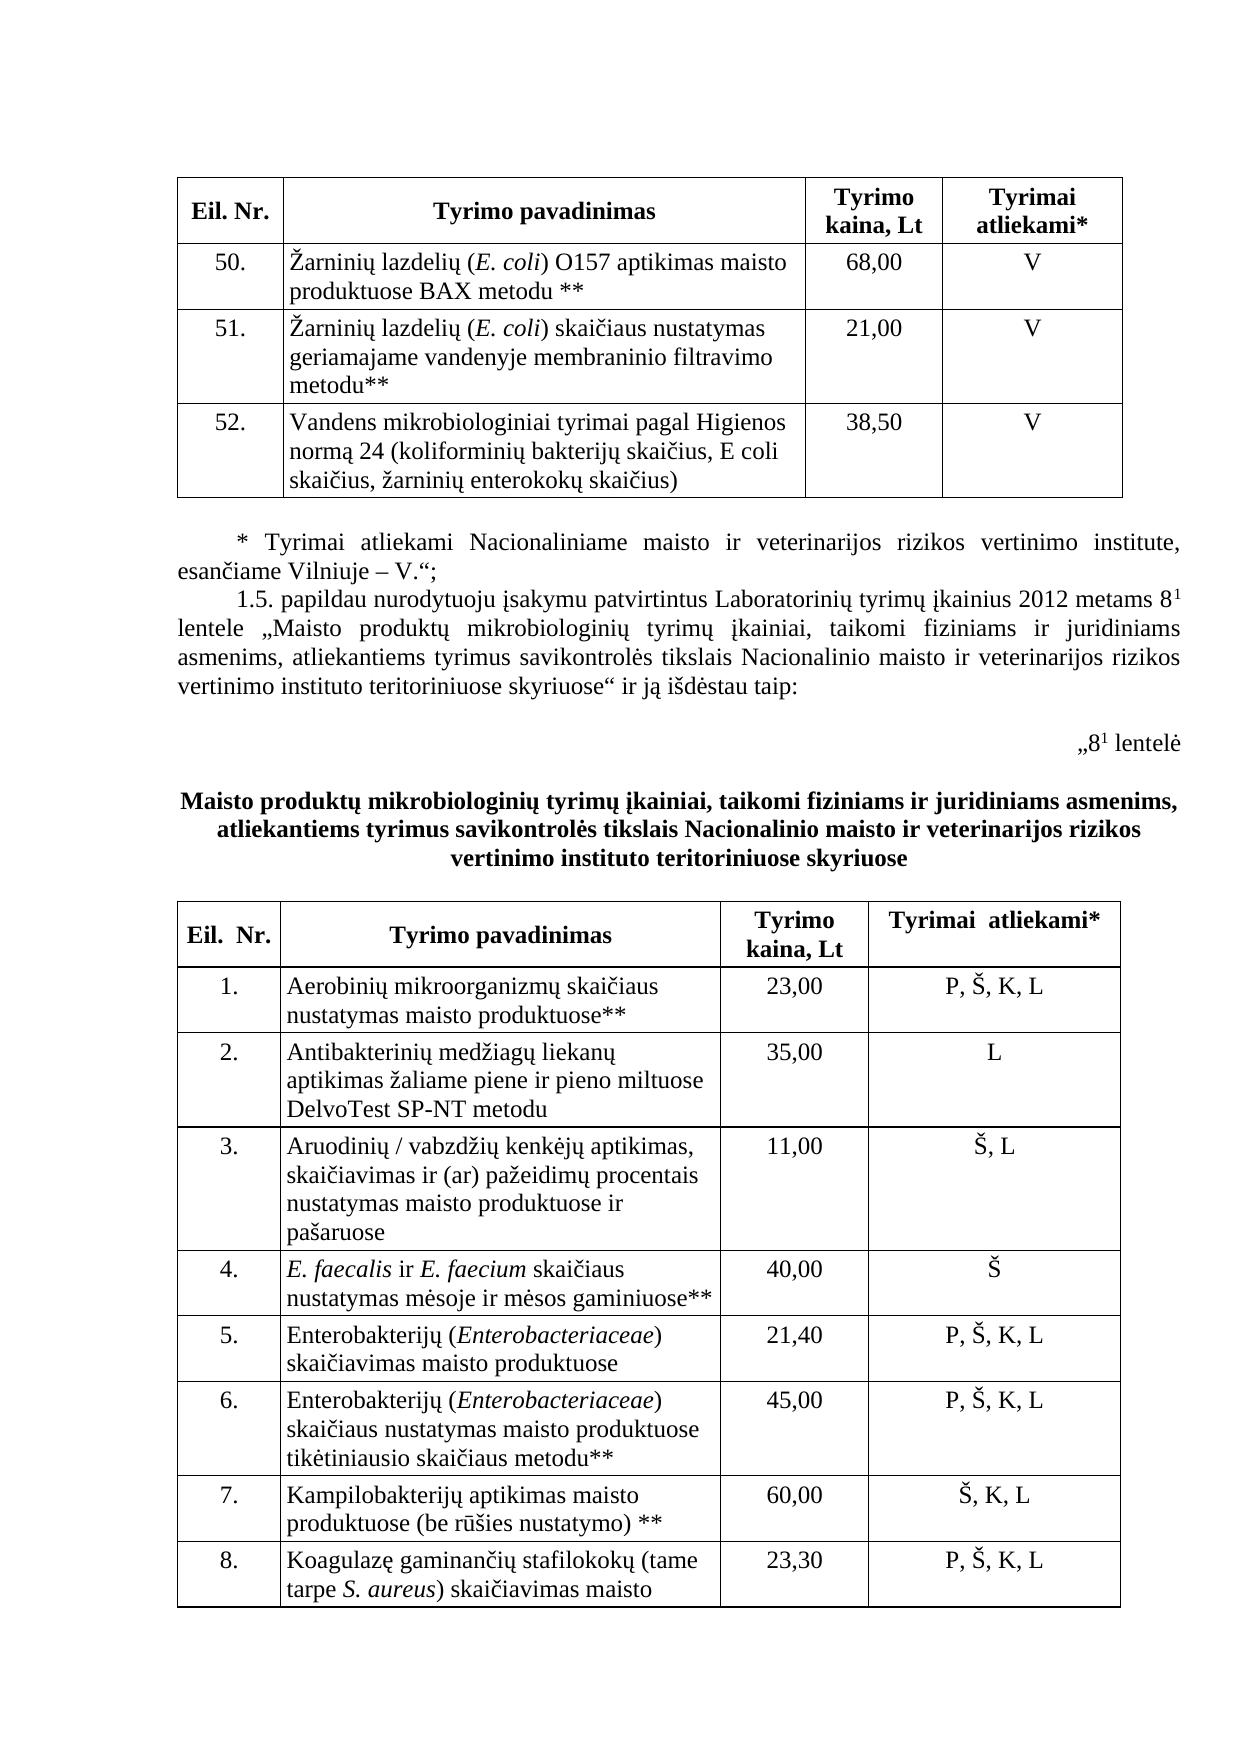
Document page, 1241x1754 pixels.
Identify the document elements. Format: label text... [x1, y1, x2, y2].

table_cell 21,00 [806, 310, 942, 403]
text „81 lentelė [177, 728, 1181, 757]
table_cell Koagulazę gaminančių stafilokokų (tame tarpe S. aureus) skaičiavimas maisto [281, 1542, 720, 1606]
table_cell 23,30 [721, 1542, 868, 1606]
table_cell 6. [178, 1382, 280, 1475]
text Maisto produktų mikrobiologinių tyrimų įkainiai, taikomi fiziniams ir juridiniams asmenims, atliekantiems tyrimus savikontrolės tikslais Nacionalinio maisto ir veterinarijos rizikos vertinimo instituto teritoriniuose skyriuose [177, 786, 1181, 872]
table_cell Žarninių lazdelių (E. coli) O157 aptikimas maisto produktuose BAX metodu ** [284, 244, 805, 308]
table_cell 35,00 [721, 1033, 868, 1126]
table_cell Š, K, L [869, 1476, 1120, 1541]
table_cell 45,00 [721, 1382, 868, 1475]
table_header Eil. Nr. [178, 902, 280, 966]
table_cell Enterobakterijų (Enterobacteriaceae) skaičiavimas maisto produktuose [281, 1316, 720, 1381]
table_cell 40,00 [721, 1251, 868, 1315]
table_cell 4. [178, 1251, 280, 1315]
table_cell 3. [178, 1128, 280, 1249]
table_header Tyrimai atliekami* [869, 902, 1120, 966]
table_cell 7. [178, 1476, 280, 1541]
table_cell 11,00 [721, 1128, 868, 1249]
table_cell 51. [178, 310, 283, 403]
table_cell Žarninių lazdelių (E. coli) skaičiaus nustatymas geriamajame vandenyje membraninio filtravimo metodu** [284, 310, 805, 403]
table_cell V [943, 310, 1122, 403]
table_cell 60,00 [721, 1476, 868, 1541]
table_cell 50. [178, 244, 283, 308]
table_cell V [943, 404, 1122, 497]
text 1.5. papildau nurodytuoju įsakymu patvirtintus Laboratorinių tyrimų įkainius 2012 metams 81 lentele „Maisto produktų mikrobiologinių tyrimų įkainiai, taikomi fiziniams ir juridiniams asmenims, atliekantiems tyrimus savikontrolės tikslais Nacionalinio maisto ir veterinarijos rizikos vertinimo instituto teritoriniuose skyriuose“ ir ją išdėstau taip: [177, 584, 1181, 699]
table_cell 52. [178, 404, 283, 497]
text * Tyrimai atliekami Nacionaliniame maisto ir veterinarijos rizikos vertinimo institute, esančiame Vilniuje – V.“; [177, 527, 1181, 584]
table_cell P, Š, K, L [869, 1542, 1120, 1606]
table_cell Antibakterinių medžiagų liekanų aptikimas žaliame piene ir pieno miltuose DelvoTest SP-NT metodu [281, 1033, 720, 1126]
table_cell 2. [178, 1033, 280, 1126]
table_cell 68,00 [806, 244, 942, 308]
table_header Tyrimo kaina, Lt [721, 902, 868, 966]
table_cell 38,50 [806, 404, 942, 497]
table_cell P, Š, K, L [869, 968, 1120, 1032]
table_cell 23,00 [721, 968, 868, 1032]
table_cell Š [869, 1251, 1120, 1315]
table_cell 5. [178, 1316, 280, 1381]
table_header Tyrimo pavadinimas [284, 178, 805, 243]
table_cell Aruodinių / vabzdžių kenkėjų aptikimas, skaičiavimas ir (ar) pažeidimų procentais nustatymas maisto produktuose ir pašaruose [281, 1128, 720, 1249]
table_header Tyrimo kaina, Lt [806, 178, 942, 243]
table_cell 21,40 [721, 1316, 868, 1381]
table_cell E. faecalis ir E. faecium skaičiaus nustatymas mėsoje ir mėsos gaminiuose** [281, 1251, 720, 1315]
table_cell P, Š, K, L [869, 1316, 1120, 1381]
table_cell V [943, 244, 1122, 308]
table_cell 8. [178, 1542, 280, 1606]
table_cell L [869, 1033, 1120, 1126]
table_cell P, Š, K, L [869, 1382, 1120, 1475]
table_cell Aerobinių mikroorganizmų skaičiaus nustatymas maisto produktuose** [281, 968, 720, 1032]
table_header Tyrimo pavadinimas [281, 902, 720, 966]
table_cell Vandens mikrobiologiniai tyrimai pagal Higienos normą 24 (koliforminių bakterijų skaičius, E coli skaičius, žarninių enterokokų skaičius) [284, 404, 805, 497]
table_cell Š, L [869, 1128, 1120, 1249]
table_cell Enterobakterijų (Enterobacteriaceae) skaičiaus nustatymas maisto produktuose tikėtiniausio skaičiaus metodu** [281, 1382, 720, 1475]
table_header Tyrimai atliekami* [943, 178, 1122, 243]
table_cell Kampilobakterijų aptikimas maisto produktuose (be rūšies nustatymo) ** [281, 1476, 720, 1541]
table_header Eil. Nr. [178, 178, 283, 243]
table_cell 1. [178, 968, 280, 1032]
